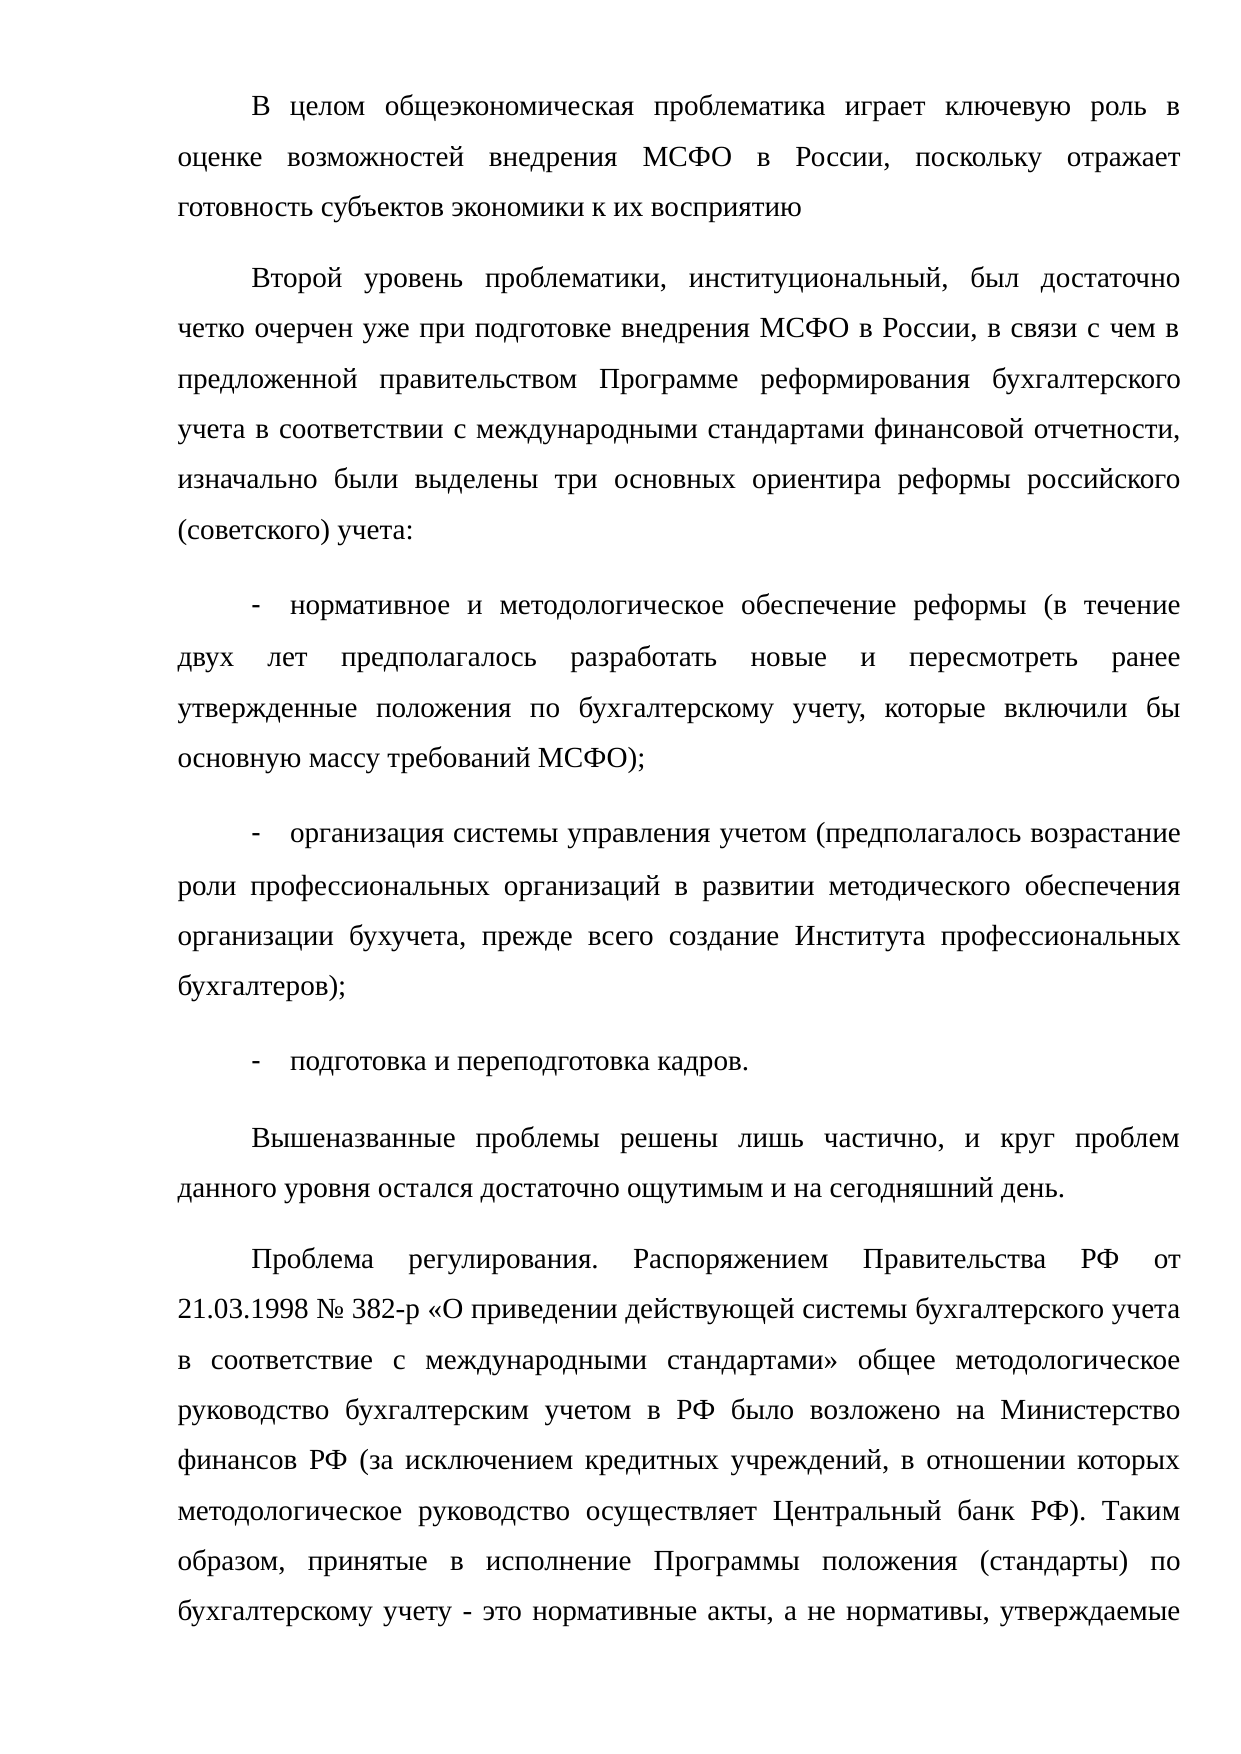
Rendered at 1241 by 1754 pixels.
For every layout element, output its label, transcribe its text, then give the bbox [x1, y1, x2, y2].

text В целом общеэкономическая проблематика играет ключевую роль в оценке возможностей внедрения МСФО в России, поскольку отражает готовность субъектов экономики к их восприятию [177, 88, 1181, 223]
text Проблема регулирования. Распоряжением Правительства РФ от 21.03.1998 № 382-р «О приведении действующей системы бухгалтерского учета в соответствие с международными стандартами» общее методологическое руководство бухгалтерским учетом в РФ было возложено на Министерство финансов РФ (за исключением кредитных учреждений, в отношении которых методологическое руководство осуществляет Центральный банк РФ). Таким образом, принятые в исполнение Программы положения (стандарты) по бухгалтерскому учету - это нормативные акты, а не нормативы, утверждаемые [177, 1241, 1181, 1627]
list нормативное и методологическое обеспечение реформы (в течение двух лет предполагалось разработать новые и пересмотреть ранее утвержденные положения по бухгалтерскому учету, которые включили бы основную массу требований МСФО); [177, 583, 1181, 774]
text Второй уровень проблематики, институциональный, был достаточно четко очерчен уже при подготовке внедрения МСФО в России, в связи с чем в предложенной правительством Программе реформирования бухгалтерского учета в соответствии с международными стандартами финансовой отчетности, изначально были выделены три основных ориентира реформы российского (советского) учета: [177, 260, 1181, 545]
text Вышеназванные проблемы решены лишь частично, и круг проблем данного уровня остался достаточно ощутимым и на сегодняшний день. [177, 1120, 1181, 1204]
list организация системы управления учетом (предполагалось возрастание роли профессиональных организаций в развитии методического обеспечения организации бухучета, прежде всего создание Института профессиональных бухгалтеров); [177, 811, 1181, 1002]
list подготовка и переподготовка кадров. [177, 1039, 1181, 1079]
